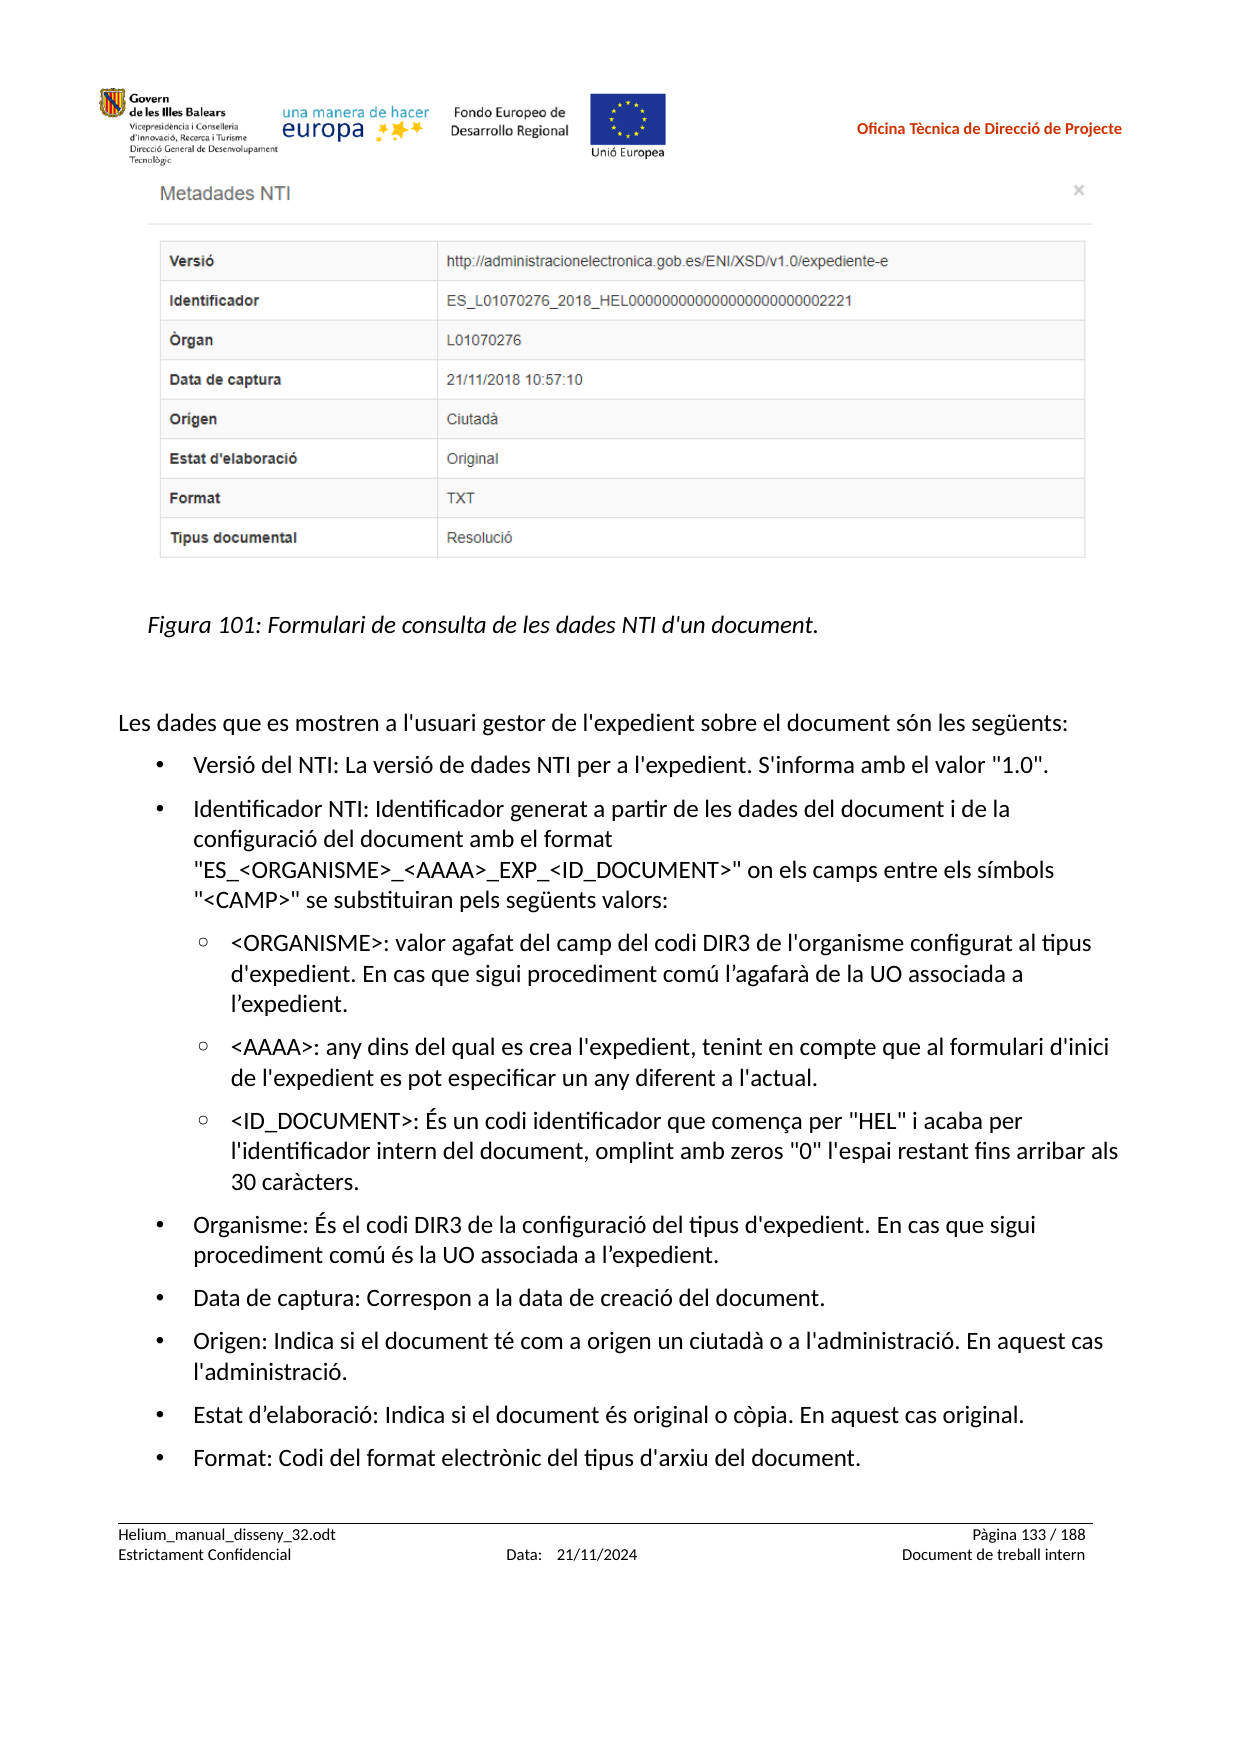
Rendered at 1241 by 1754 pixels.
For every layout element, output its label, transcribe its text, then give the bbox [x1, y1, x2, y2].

list Organisme: És el codi DIR3 de la configuració del tipus d'expedient. En cas que sigui procediment comú és la UO associada a l’expedient. [156, 1209, 1122, 1270]
list <ID_DOCUMENT>: És un codi identificador que comença per "HEL" i acaba per l'identificador intern del document, omplint amb zeros "0" l'espai restant fins arribar als 30 caràcters. [193, 1105, 1122, 1196]
list Data de captura: Correspon a la data de creació del document. [156, 1282, 1122, 1313]
picture [99, 87, 668, 166]
list Estat d’elaboració: Indica si el document és original o còpia. En aquest cas original. [156, 1399, 1122, 1429]
list Format: Codi del format electrònic del tipus d'arxiu del document. [156, 1442, 1122, 1473]
list Identificador NTI: Identificador generat a partir de les dades del document i de la configuració del document amb el format "ES_<ORGANISME>_<AAAA>_EXP_<ID_DOCUMENT>" on els camps entre els símbols "<CAMP>" se substituiran pels següents valors: [156, 793, 1122, 915]
list Versió del NTI: La versió de dades NTI per a l'expedient. S'informa amb el valor "1.0". [156, 750, 1122, 780]
list <ORGANISME>: valor agafat del camp del codi DIR3 de l'organisme configurat al tipus d'expedient. En cas que sigui procediment comú l’agafarà de la UO associada a l’expedient. [193, 927, 1122, 1019]
picture [147, 167, 1094, 579]
text Figura 101: Formulari de consulta de les dades NTI d'un document. [147, 579, 1093, 640]
text Les dades que es mostren a l'usuari gestor de l'expedient sobre el document són les següents: [118, 707, 1122, 737]
list <AAAA>: any dins del qual es crea l'expedient, tenint en compte que al formulari d'inici de l'expedient es pot especificar un any diferent a l'actual. [193, 1031, 1122, 1092]
list Origen: Indica si el document té com a origen un ciutadà o a l'administració. En aquest cas l'administració. [156, 1326, 1122, 1387]
